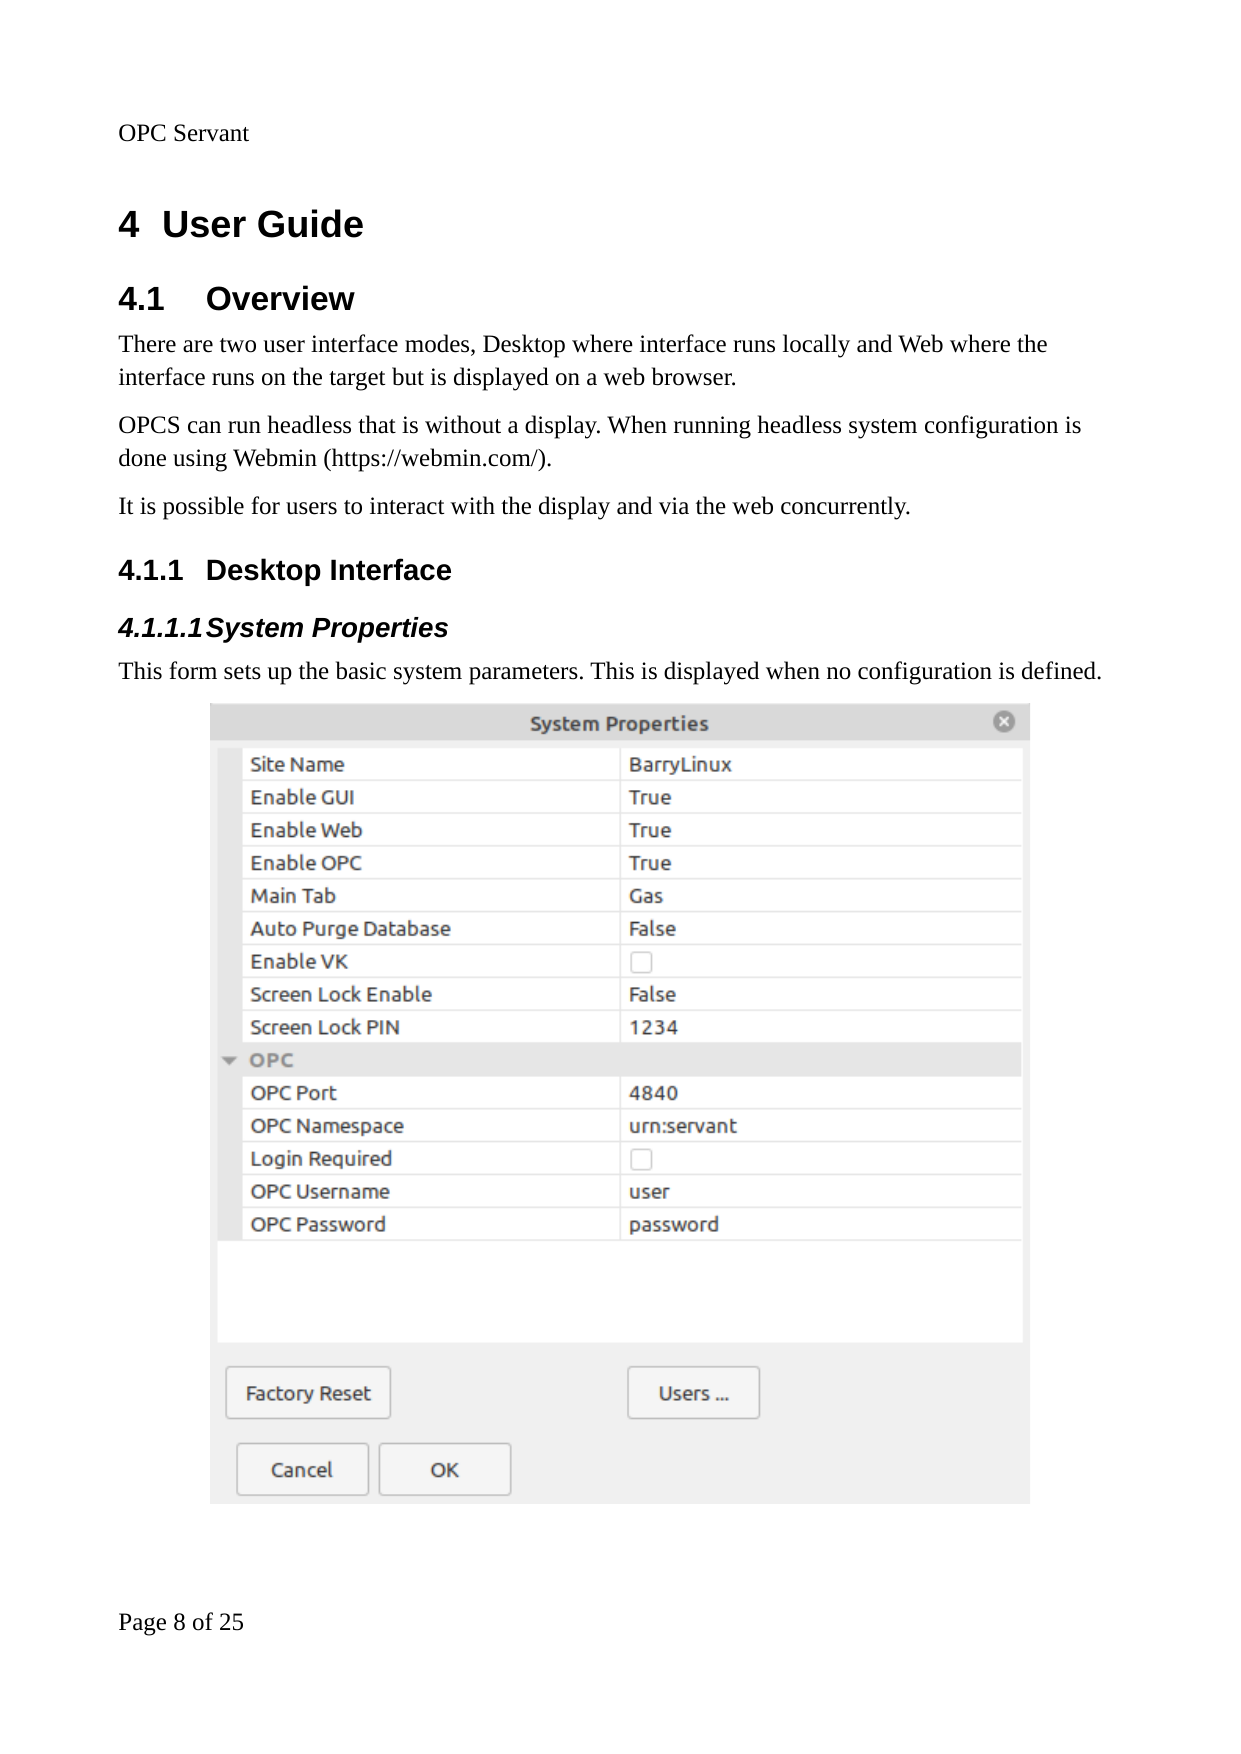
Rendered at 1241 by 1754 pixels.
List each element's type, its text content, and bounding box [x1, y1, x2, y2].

text This form sets up the basic system parameters. This is displayed when no configuration is defined. [118, 656, 1122, 685]
picture [210, 703, 1031, 1504]
text OPCS can run headless that is without a display. When running headless system configuration is done using Webmin (https://webmin.com/). [118, 410, 1122, 472]
text There are two user interface modes, Desktop where interface runs locally and Web where the interface runs on the target but is displayed on a web browser. [118, 329, 1122, 391]
text It is possible for users to interact with the display and via the web concurrently. [118, 491, 1122, 519]
subtitle Overview [118, 278, 1122, 317]
subtitle User Guide [118, 201, 1122, 245]
subtitle System Properties [118, 612, 1122, 643]
subtitle Desktop Interface [118, 553, 1122, 587]
